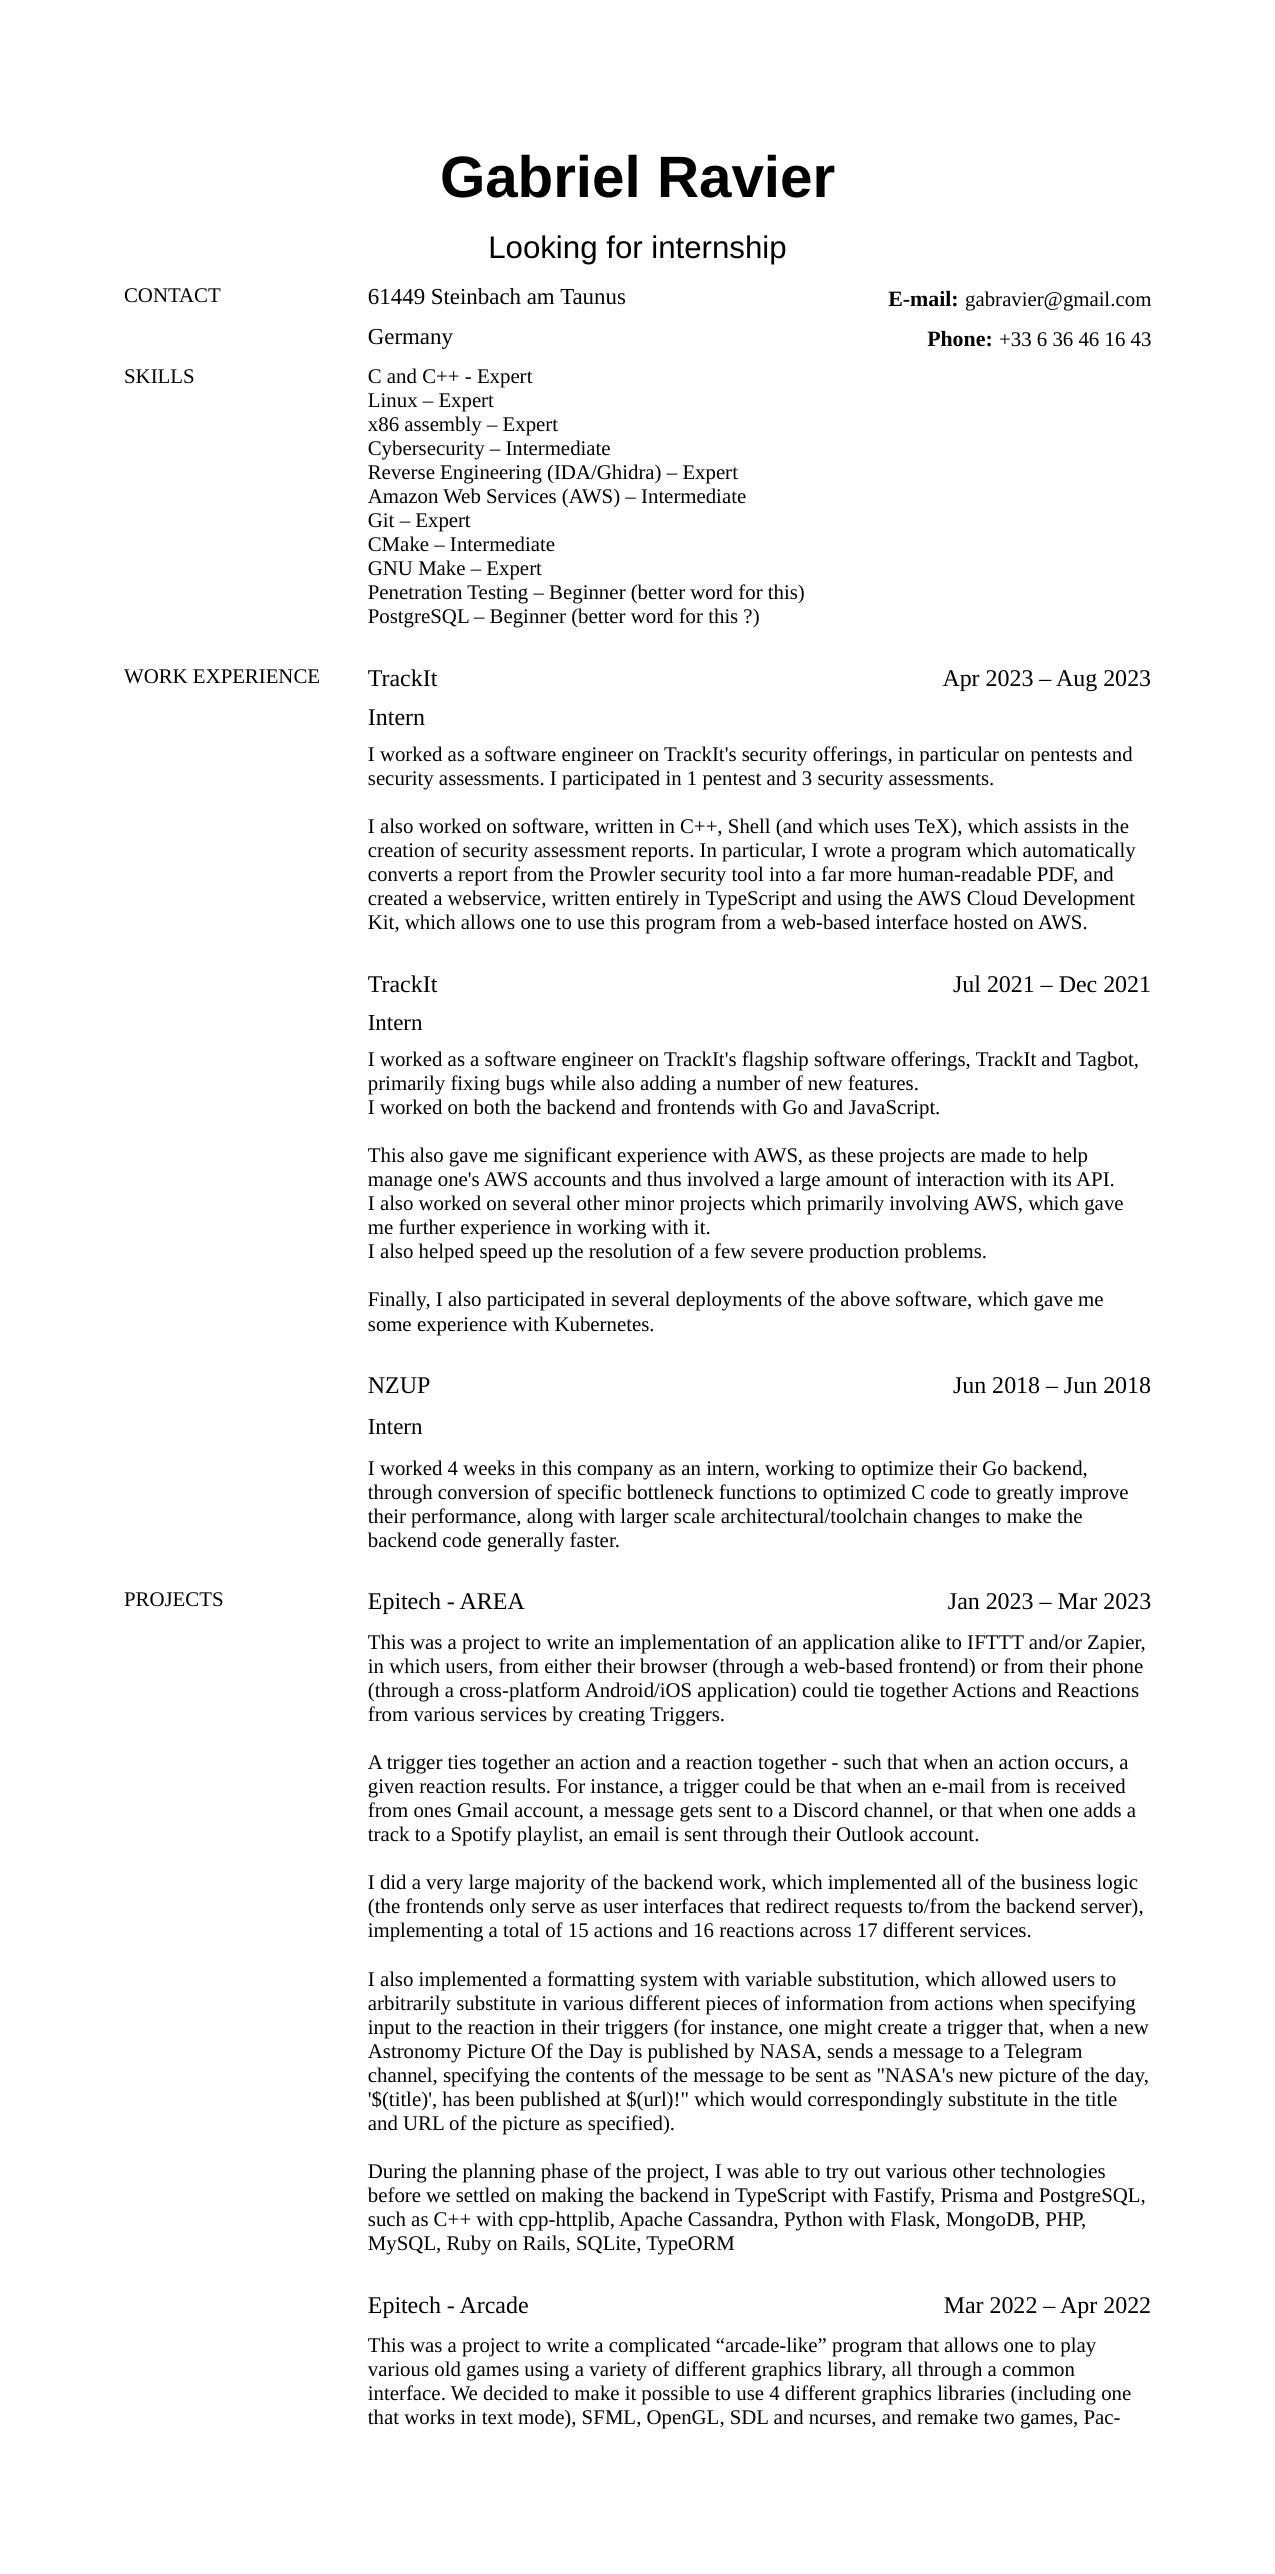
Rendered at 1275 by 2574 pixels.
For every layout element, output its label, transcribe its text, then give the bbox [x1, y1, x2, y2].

subtitle Looking for internship [118, 229, 1157, 265]
table_cell TrackIt [362, 964, 798, 1003]
table_cell Phone: +33 6 36 46 16 43 [799, 318, 1157, 358]
table_cell [118, 1365, 362, 1408]
table_cell [118, 2328, 362, 2435]
table_cell SKILLS [118, 358, 362, 658]
table_cell [118, 1624, 362, 2285]
table_cell I worked as a software engineer on TrackIt's flagship software offerings, TrackIt and Tagbot, primarily fixing bugs while also adding a number of new features. I worked on both the backend and frontends with Go and JavaScript. This also gave me significant experience with AWS, as these projects are made to help manage one's AWS accounts and thus involved a large amount of interaction with its API. I also worked on several other minor projects which primarily involving AWS, which gave me further experience in working with it. I also helped speed up the resolution of a few severe production problems. Finally, I also participated in several deployments of the above software, which gave me some experience with Kubernetes. [362, 1041, 1157, 1365]
table_cell Intern [362, 697, 798, 736]
table_cell [118, 736, 362, 964]
table_cell Jun 2018 – Jun 2018 [799, 1365, 1157, 1408]
table_cell TrackIt [362, 658, 798, 697]
table_cell [118, 1408, 362, 1450]
table_cell NZUP [362, 1365, 798, 1408]
table_header CONTACT [118, 278, 362, 318]
table_cell This was a project to write a complicated “arcade-like” program that allows one to play various old games using a variety of different graphics library, all through a common interface. We decided to make it possible to use 4 different graphics libraries (including one that works in text mode), SFML, OpenGL, SDL and ncurses, and remake two games, Pac- [362, 2328, 1157, 2435]
table_cell Intern [362, 1003, 1157, 1041]
table_cell [118, 318, 362, 358]
table_cell [118, 964, 362, 1003]
table_cell Mar 2022 – Apr 2022 [799, 2285, 1157, 2327]
table_cell Jul 2021 – Dec 2021 [799, 964, 1157, 1003]
table_cell [118, 1003, 362, 1041]
table_cell Epitech - AREA [362, 1582, 798, 1624]
table_cell I worked as a software engineer on TrackIt's security offerings, in particular on pentests and security assessments. I participated in 1 pentest and 3 security assessments. I also worked on software, written in C++, Shell (and which uses TeX), which assists in the creation of security assessment reports. In particular, I wrote a program which automatically converts a report from the Prowler security tool into a far more human-readable PDF, and created a webservice, written entirely in TypeScript and using the AWS Cloud Development Kit, which allows one to use this program from a web-based interface hosted on AWS. [362, 736, 1157, 964]
table_cell This was a project to write an implementation of an application alike to IFTTT and/or Zapier, in which users, from either their browser (through a web-based frontend) or from their phone (through a cross-platform Android/iOS application) could tie together Actions and Reactions from various services by creating Triggers. A trigger ties together an action and a reaction together - such that when an action occurs, a given reaction results. For instance, a trigger could be that when an e-mail from is received from ones Gmail account, a message gets sent to a Discord channel, or that when one adds a track to a Spotify playlist, an email is sent through their Outlook account. I did a very large majority of the backend work, which implemented all of the business logic (the frontends only serve as user interfaces that redirect requests to/from the backend server), implementing a total of 15 actions and 16 reactions across 17 different services. I also implemented a formatting system with variable substitution, which allowed users to arbitrarily substitute in various different pieces of information from actions when specifying input to the reaction in their triggers (for instance, one might create a trigger that, when a new Astronomy Picture Of the Day is published by NASA, sends a message to a Telegram channel, specifying the contents of the message to be sent as "NASA's new picture of the day, '$(title)', has been published at $(url)!" which would correspondingly substitute in the title and URL of the picture as specified). During the planning phase of the project, I was able to try out various other technologies before we settled on making the backend in TypeScript with Fastify, Prisma and PostgreSQL, such as C++ with cpp-httplib, Apache Cassandra, Python with Flask, MongoDB, PHP, MySQL, Ruby on Rails, SQLite, TypeORM [362, 1624, 1157, 2285]
table_cell C and C++ - Expert Linux – Expert x86 assembly – Expert Cybersecurity – Intermediate Reverse Engineering (IDA/Ghidra) – Expert Amazon Web Services (AWS) – Intermediate Git – Expert CMake – Intermediate GNU Make – Expert Penetration Testing – Beginner (better word for this) PostgreSQL – Beginner (better word for this ?) [362, 358, 1157, 658]
table_cell Intern [362, 1408, 1157, 1450]
table_cell [118, 1450, 362, 1582]
table_cell [118, 697, 362, 736]
table_cell WORK EXPERIENCE [118, 658, 362, 697]
table_cell Apr 2023 – Aug 2023 [799, 658, 1157, 697]
table_cell Epitech - Arcade [362, 2285, 798, 2327]
table_header E-mail: gabravier@gmail.com [799, 278, 1157, 318]
table_cell I worked 4 weeks in this company as an intern, working to optimize their Go backend, through conversion of specific bottleneck functions to optimized C code to greatly improve their performance, along with larger scale architectural/toolchain changes to make the backend code generally faster. [362, 1450, 1157, 1582]
table_cell [799, 697, 1157, 736]
table_header 61449 Steinbach am Taunus [362, 278, 798, 318]
table_cell [118, 1041, 362, 1365]
table_cell [118, 2285, 362, 2327]
table_cell PROJECTS [118, 1582, 362, 1624]
table_cell Germany [362, 318, 798, 358]
title Gabriel Ravier [118, 143, 1157, 210]
table_cell Jan 2023 – Mar 2023 [799, 1582, 1157, 1624]
